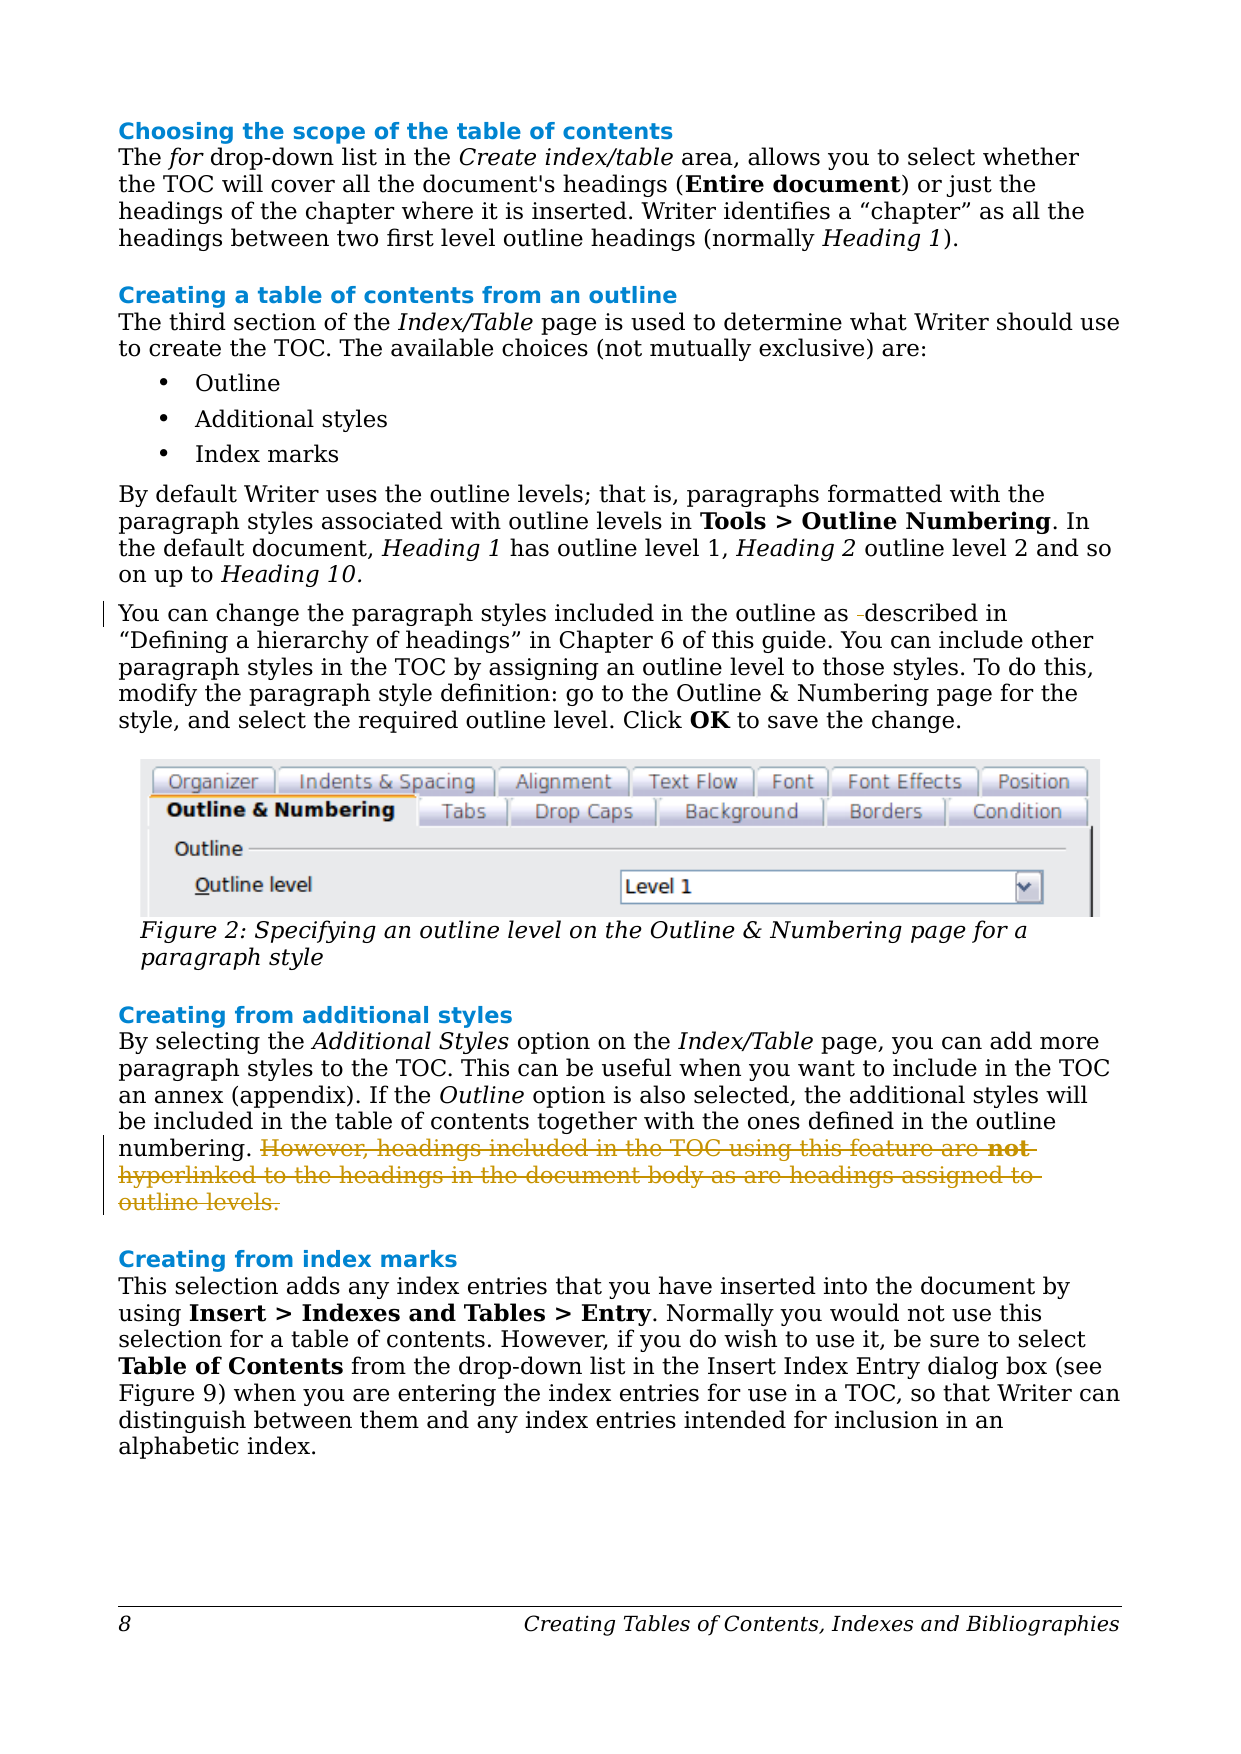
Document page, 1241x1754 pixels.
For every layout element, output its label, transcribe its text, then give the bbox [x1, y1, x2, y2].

subtitle Creating from index marks [118, 1247, 1122, 1273]
subtitle Creating a table of contents from an outline [118, 283, 1122, 309]
text By default Writer uses the outline levels; that is, paragraphs formatted with the paragraph styles associated with outline levels in Tools > Outline Numbering. In the default document, Heading 1 has outline level 1, Heading 2 outline level 2 and so on up to Heading 10. [118, 481, 1122, 588]
text This selection adds any index entries that you have inserted into the document by using Insert > Indexes and Tables > Entry. Normally you would not use this selection for a table of contents. However, if you do wish to use it, be sure to select Table of Contents from the drop-down list in the Insert Index Entry dialog box (see Figure 9) when you are entering the index entries for use in a TOC, so that Writer can distinguish between them and any index entries intended for inclusion in an alphabetic index. [118, 1273, 1122, 1460]
list Outline [156, 369, 1122, 398]
list Additional styles [156, 404, 1122, 433]
list Index marks [156, 439, 1122, 469]
subtitle Choosing the scope of the table of contents [118, 118, 1122, 144]
picture [140, 759, 1101, 917]
list The third section of the Index/Table page is used to determine what Writer should use to create the TOC. The available choices (not mutually exclusive) are: [118, 309, 1122, 362]
text You can change the paragraph styles included in the outline as described in “Defining a hierarchy of headings” in Chapter 6 of this guide. You can include other paragraph styles in the TOC by assigning an outline level to those styles. To do this, modify the paragraph style definition: go to the Outline & Numbering page for the style, and select the required outline level. Click OK to save the change. [118, 601, 1122, 734]
text The for drop-down list in the Create index/table area, allows you to select whether the TOC will cover all the document's headings (Entire document) or just the headings of the chapter where it is inserted. Writer identifies a “chapter” as all the headings between two first level outline headings (normally Heading 1). [118, 144, 1122, 251]
text Figure 2: Specifying an outline level on the Outline & Numbering page for a paragraph style [140, 917, 1100, 970]
subtitle Creating from additional styles [118, 1002, 1122, 1028]
text By selecting the Additional Styles option on the Index/Table page, you can add more paragraph styles to the TOC. This can be useful when you want to include in the TOC an annex (appendix). If the Outline option is also selected, the additional styles will be included in the table of contents together with the ones defined in the outline numbering. [118, 1028, 1122, 1215]
